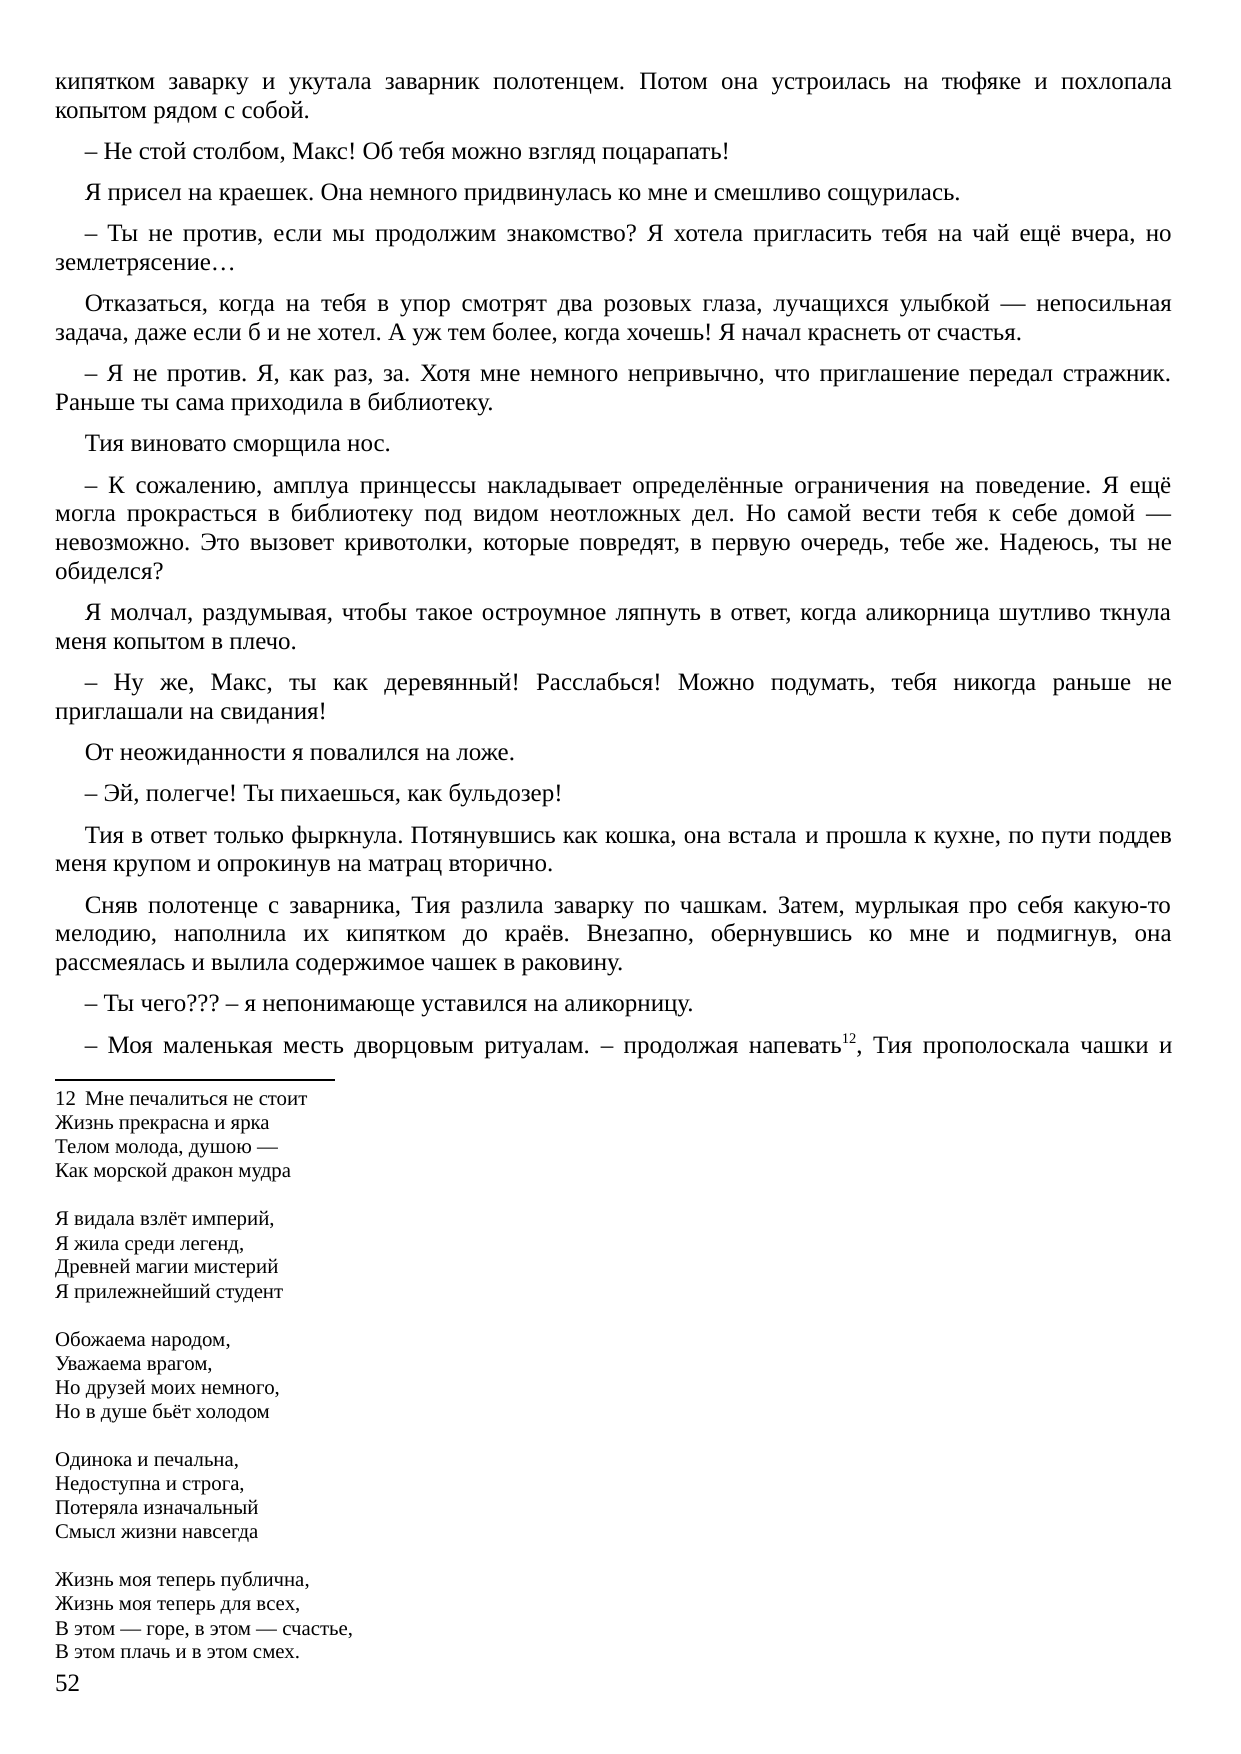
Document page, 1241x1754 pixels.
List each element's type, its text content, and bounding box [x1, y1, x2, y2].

text Недоступна и строга, [55, 1471, 1173, 1495]
text В этом — горе, в этом — счастье, [55, 1615, 1173, 1639]
text – Ты чего??? – я непонимающе уставился на аликорницу. [55, 988, 1173, 1017]
text Телом молода, душою — [55, 1134, 1173, 1158]
text – Ну же, Макс, ты как деревянный! Расслабься! Можно подумать, тебя никогда раньше не приглашали на свидания! [55, 667, 1173, 725]
text кипятком заварку и укутала заварник полотенцем. Потом она устроилась на тюфяке и похлопала копытом рядом с собой. [55, 66, 1173, 123]
text От неожиданности я повалился на ложе. [55, 737, 1173, 766]
text – Я не против. Я, как раз, за. Хотя мне немного непривычно, что приглашение передал стражник. Раньше ты сама приходила в библиотеку. [55, 358, 1173, 416]
text Тия виновато сморщила нос. [55, 428, 1173, 457]
text Смысл жизни навсегда [55, 1519, 1173, 1543]
text Но в душе бьёт холодом [55, 1399, 1173, 1423]
text Обожаема народом, [55, 1327, 1173, 1351]
text В этом плачь и в этом смех. [55, 1639, 1173, 1663]
text Жизнь моя теперь для всех, [55, 1591, 1173, 1615]
text Я видала взлёт империй, [55, 1206, 1173, 1230]
text Уважаема врагом, [55, 1351, 1173, 1375]
text Как морской дракон мудра [55, 1158, 1173, 1182]
text Мне печалиться не стоит [55, 1086, 1173, 1110]
text Отказаться, когда на тебя в упор смотрят два розовых глаза, лучащихся улыбкой — непосильная задача, даже если б и не хотел. А уж тем более, когда хочешь! Я начал краснеть от счастья. [55, 288, 1173, 346]
text Жизнь моя теперь публична, [55, 1567, 1173, 1591]
text Одинока и печальна, [55, 1447, 1173, 1471]
text Сняв полотенце с заварника, Тия разлила заварку по чашкам. Затем, мурлыкая про себя какую-то мелодию, наполнила их кипятком до краёв. Внезапно, обернувшись ко мне и подмигнув, она рассмеялась и вылила содержимое чашек в раковину. [55, 890, 1173, 976]
text Жизнь прекрасна и ярка [55, 1110, 1173, 1134]
text – К сожалению, амплуа принцессы накладывает определённые ограничения на поведение. Я ещё могла прокрасться в библиотеку под видом неотложных дел. Но самой вести тебя к себе домой — невозможно. Это вызовет кривотолки, которые повредят, в первую очередь, тебе же. Надеюсь, ты не обиделся? [55, 470, 1173, 585]
text – Не стой столбом, Макс! Об тебя можно взгляд поцарапать! [55, 136, 1173, 165]
text Я прилежнейший студент [55, 1278, 1173, 1303]
text Потеряла изначальный [55, 1495, 1173, 1519]
text Древней магии мистерий [55, 1254, 1173, 1278]
text Я молчал, раздумывая, чтобы такое остроумное ляпнуть в ответ, когда аликорница шутливо ткнула меня копытом в плечо. [55, 597, 1173, 655]
text Я присел на краешек. Она немного придвинулась ко мне и смешливо сощурилась. [55, 177, 1173, 206]
text Я жила среди легенд, [55, 1230, 1173, 1254]
text – Эй, полегче! Ты пихаешься, как бульдозер! [55, 778, 1173, 807]
text Но друзей моих немного, [55, 1375, 1173, 1399]
text Тия в ответ только фыркнула. Потянувшись как кошка, она встала и прошла к кухне, по пути поддев меня крупом и опрокинув на матрац вторично. [55, 820, 1173, 877]
text – Моя маленькая месть дворцовым ритуалам. – продолжая напевать, Тия прополоскала чашки и [55, 1030, 1173, 1058]
text – Ты не против, если мы продолжим знакомство? Я хотела пригласить тебя на чай ещё вчера, но землетрясение… [55, 218, 1173, 276]
